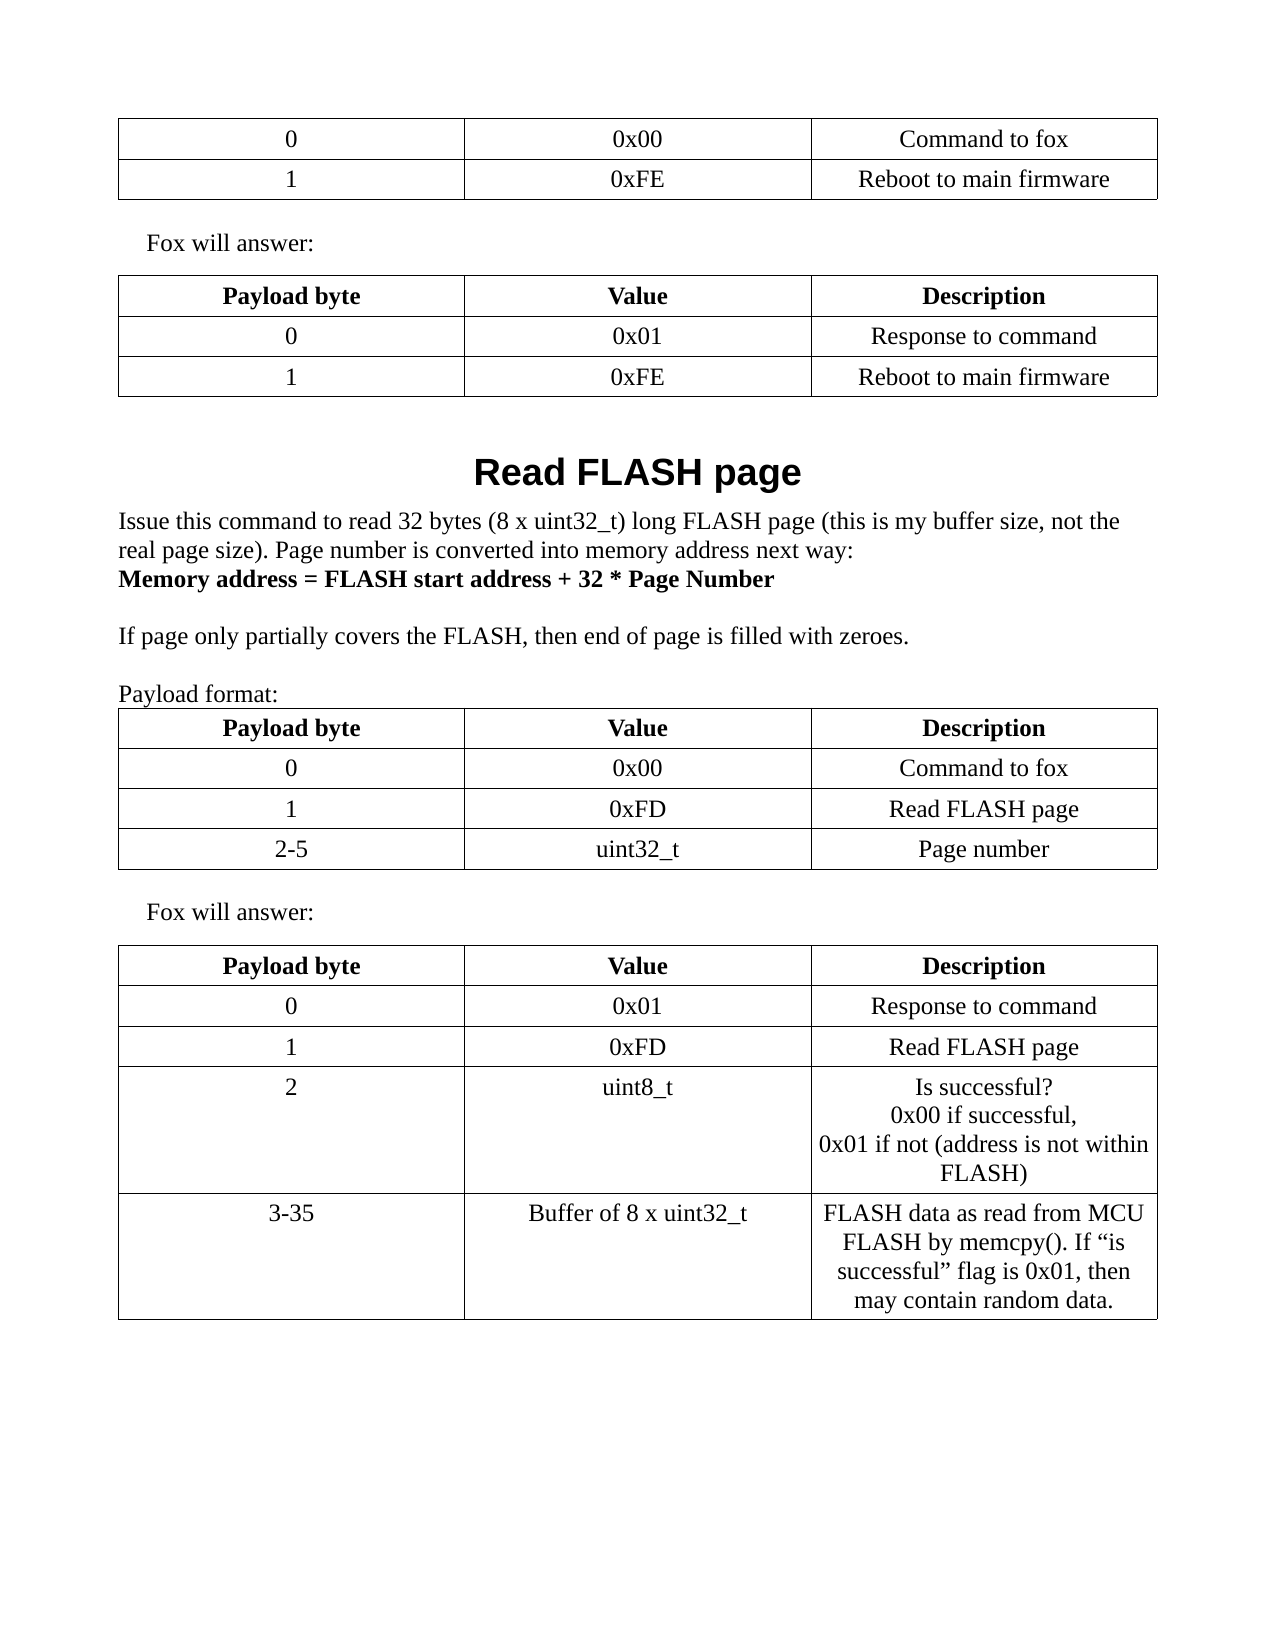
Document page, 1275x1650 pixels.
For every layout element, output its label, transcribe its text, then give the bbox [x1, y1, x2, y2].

table_cell 3-35 [119, 1194, 464, 1319]
table_header Description [812, 709, 1157, 748]
table_cell Command to fox [812, 749, 1157, 788]
table_cell 0 [119, 119, 464, 158]
table_header Description [812, 946, 1157, 985]
table_cell Response to command [812, 986, 1157, 1026]
table_cell 0xFD [465, 1027, 811, 1066]
table_cell Page number [812, 829, 1157, 869]
table_header Value [465, 276, 811, 316]
table_cell 0x01 [465, 986, 811, 1026]
subtitle Read FLASH page [118, 450, 1157, 494]
table_cell 2-5 [119, 829, 464, 869]
table_cell Buffer of 8 x uint32_t [465, 1194, 811, 1319]
table_cell 0xFD [465, 789, 811, 828]
table_cell FLASH data as read from MCU FLASH by memcpy(). If “is successful” flag is 0x01, then may contain random data. [812, 1194, 1157, 1319]
table_cell Is successful? 0x00 if successful, 0x01 if not (address is not within FLASH) [812, 1067, 1157, 1193]
table_cell 0 [119, 317, 464, 356]
table_header Description [812, 276, 1157, 316]
table_cell 1 [119, 789, 464, 828]
table_cell 1 [119, 357, 464, 396]
table_cell Reboot to main firmware [812, 357, 1157, 396]
table_header Value [465, 946, 811, 985]
table_cell Read FLASH page [812, 789, 1157, 828]
table_cell Read FLASH page [812, 1027, 1157, 1066]
table_header Payload byte [119, 276, 464, 316]
text Issue this command to read 32 bytes (8 x uint32_t) long FLASH page (this is my buffer size, not the real page size). Page number is converted into memory address next way: [118, 506, 1157, 564]
table_cell uint32_t [465, 829, 811, 869]
table_cell 0x00 [465, 749, 811, 788]
text Fox will answer: [118, 897, 1157, 926]
table_cell uint8_t [465, 1067, 811, 1193]
table_cell Command to fox [812, 119, 1157, 158]
table_cell 1 [119, 160, 464, 199]
table_cell 0x00 [465, 119, 811, 158]
table_cell 1 [119, 1027, 464, 1066]
table_header Payload byte [119, 709, 464, 748]
table_cell Response to command [812, 317, 1157, 356]
table_cell 0xFE [465, 357, 811, 396]
table_cell 2 [119, 1067, 464, 1193]
table_header Payload byte [119, 946, 464, 985]
table_cell Reboot to main firmware [812, 160, 1157, 199]
table_cell 0 [119, 986, 464, 1026]
table_cell 0x01 [465, 317, 811, 356]
text If page only partially covers the FLASH, then end of page is filled with zeroes. [118, 621, 1157, 650]
text Payload format: [118, 679, 1157, 707]
table_cell 0 [119, 749, 464, 788]
table_cell 0xFE [465, 160, 811, 199]
text Fox will answer: [118, 228, 1157, 256]
table_header Value [465, 709, 811, 748]
text Memory address = FLASH start address + 32 * Page Number [118, 564, 1157, 592]
